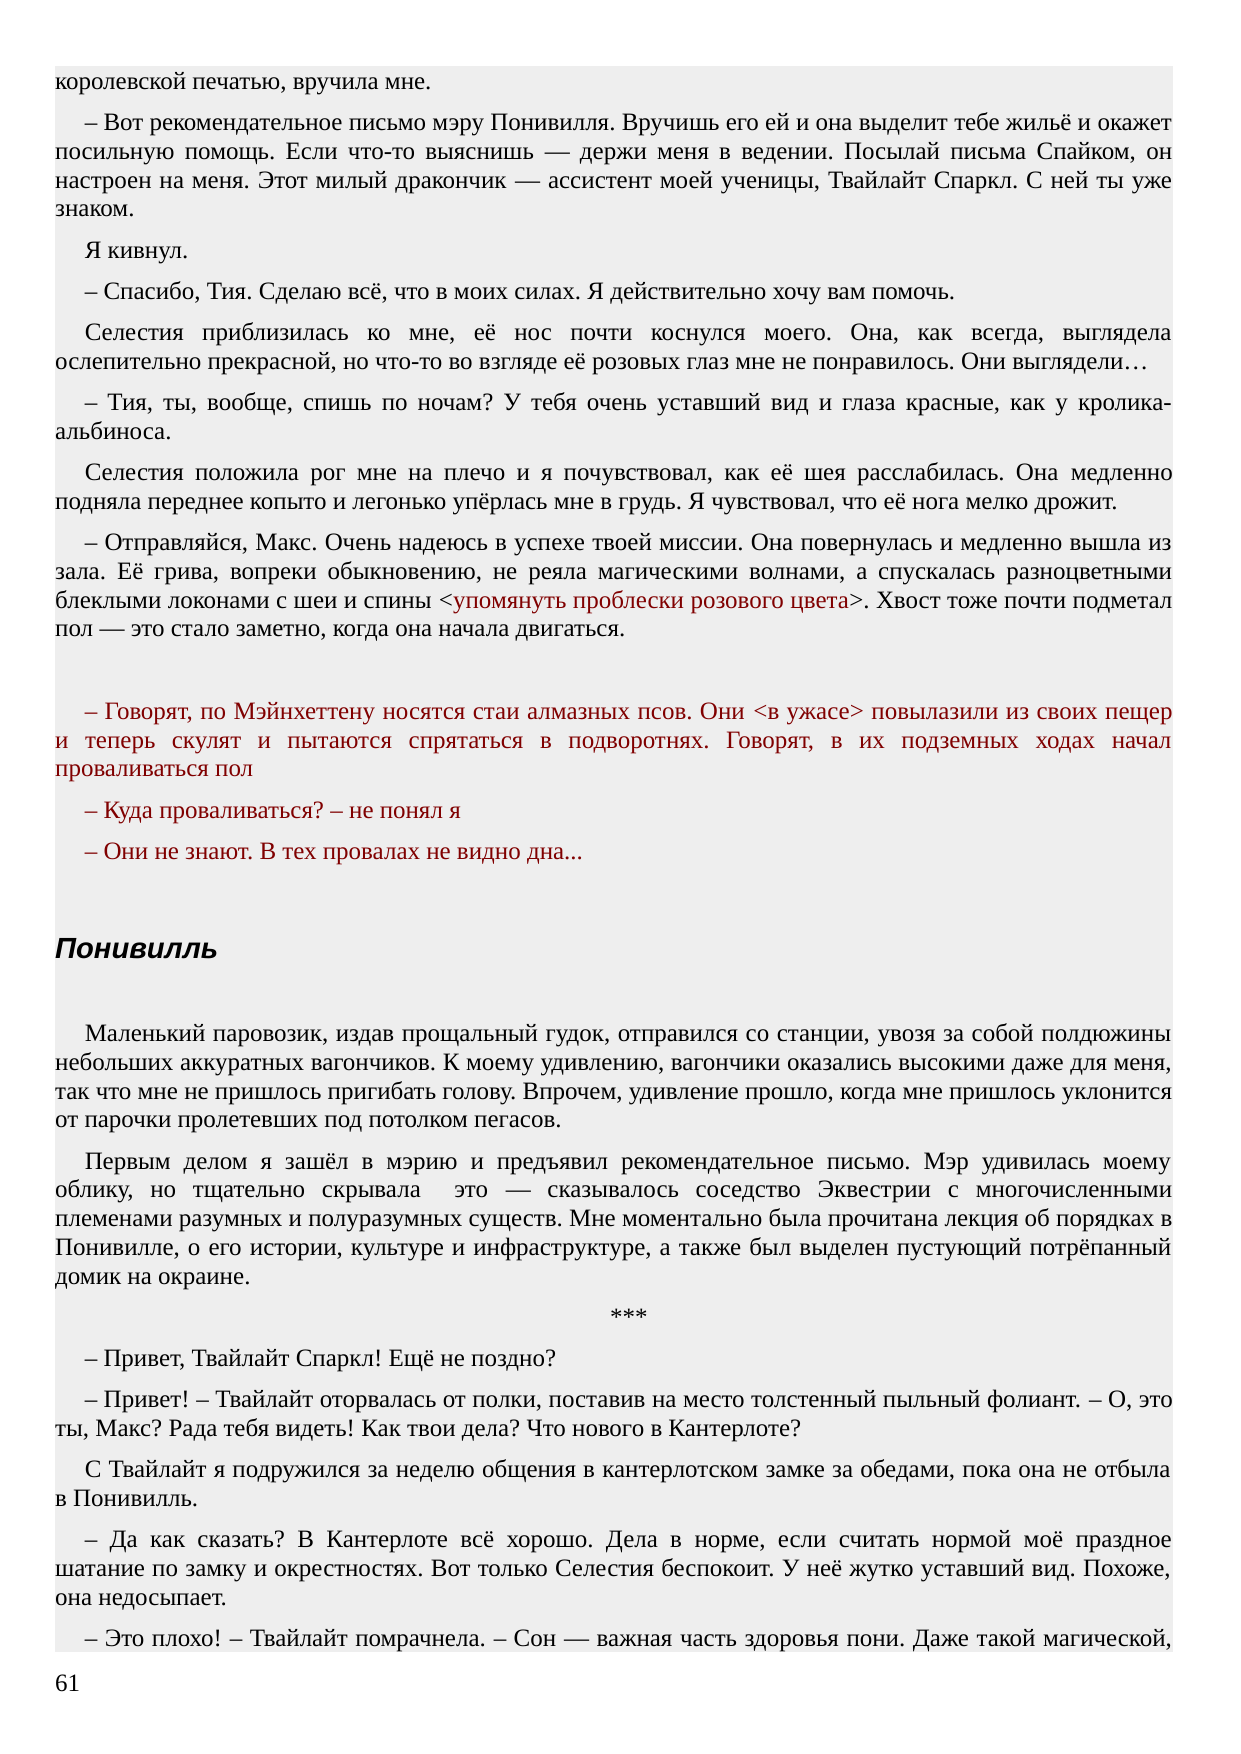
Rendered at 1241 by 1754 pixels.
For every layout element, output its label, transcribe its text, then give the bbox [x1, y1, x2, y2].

text королевской печатью, вручила мне. [55, 66, 1173, 95]
text – Спасибо, Тия. Сделаю всё, что в моих силах. Я действительно хочу вам помочь. [55, 276, 1173, 305]
text – Вот рекомендательное письмо мэру Понивилля. Вручишь его ей и она выделит тебе жильё и окажет посильную помощь. Если что-то выяснишь — держи меня в ведении. Посылай письма Спайком, он настроен на меня. Этот милый дракончик — ассистент моей ученицы, Твайлайт Спаркл. С ней ты уже знаком. [55, 107, 1173, 222]
subtitle Понивилль [55, 931, 1173, 964]
text – Отправляйся, Макс. Очень надеюсь в успехе твоей миссии. Она повернулась и медленно вышла из зала. Её грива, вопреки обыкновению, не реяла магическими волнами, а спускалась разноцветными блеклыми локонами с шеи и спины <упомянуть проблески розового цвета>. Хвост тоже почти подметал пол — это стало заметно, когда она начала двигаться. [55, 527, 1173, 642]
text – Да как сказать? В Кантерлоте всё хорошо. Дела в норме, если считать нормой моё праздное шатание по замку и окрестностях. Вот только Селестия беспокоит. У неё жутко уставший вид. Похоже, она недосыпает. [55, 1524, 1173, 1611]
text Я кивнул. [55, 235, 1173, 263]
text Маленький паровозик, издав прощальный гудок, отправился со станции, увозя за собой полдюжины небольших аккуратных вагончиков. К моему удивлению, вагончики оказались высокими даже для меня, так что мне не пришлось пригибать голову. Впрочем, удивление прошло, когда мне пришлось уклонится от парочки пролетевших под потолком пегасов. [55, 1018, 1173, 1133]
text – Привет, Твайлайт Спаркл! Ещё не поздно? [55, 1343, 1173, 1372]
text Селестия приблизилась ко мне, её нос почти коснулся моего. Она, как всегда, выглядела ослепительно прекрасной, но что-то во взгляде её розовых глаз мне не понравилось. Они выглядели… [55, 317, 1173, 375]
text – Говорят, по Мэйнхеттену носятся стаи алмазных псов. Они <в ужасе> повылазили из своих пещер и теперь скулят и пытаются спрятаться в подворотнях. Говорят, в их подземных ходах начал проваливаться пол [55, 696, 1173, 782]
text – Они не знают. В тех провалах не видно дна... [55, 836, 1173, 865]
text *** [55, 1302, 1173, 1331]
text – Привет! – Твайлайт оторвалась от полки, поставив на место толстенный пыльный фолиант. – О, это ты, Макс? Рада тебя видеть! Как твои дела? Что нового в Кантерлоте? [55, 1384, 1173, 1442]
text – Куда проваливаться? – не понял я [55, 795, 1173, 823]
text – Тия, ты, вообще, спишь по ночам? У тебя очень уставший вид и глаза красные, как у кролика-альбиноса. [55, 387, 1173, 445]
text Селестия положила рог мне на плечо и я почувствовал, как её шея расслабилась. Она медленно подняла переднее копыто и легонько упёрлась мне в грудь. Я чувствовал, что её нога мелко дрожит. [55, 457, 1173, 515]
text С Твайлайт я подружился за неделю общения в кантерлотском замке за обедами, пока она не отбыла в Понивилль. [55, 1454, 1173, 1512]
text – Это плохо! – Твайлайт помрачнела. – Сон — важная часть здоровья пони. Даже такой магической, [55, 1623, 1173, 1652]
text Первым делом я зашёл в мэрию и предъявил рекомендательное письмо. Мэр удивилась моему облику, но тщательно скрывала это — сказывалось соседство Эквестрии с многочисленными племенами разумных и полуразумных существ. Мне моментально была прочитана лекция об порядках в Понивилле, о его истории, культуре и инфраструктуре, а также был выделен пустующий потрёпанный домик на окраине. [55, 1146, 1173, 1289]
